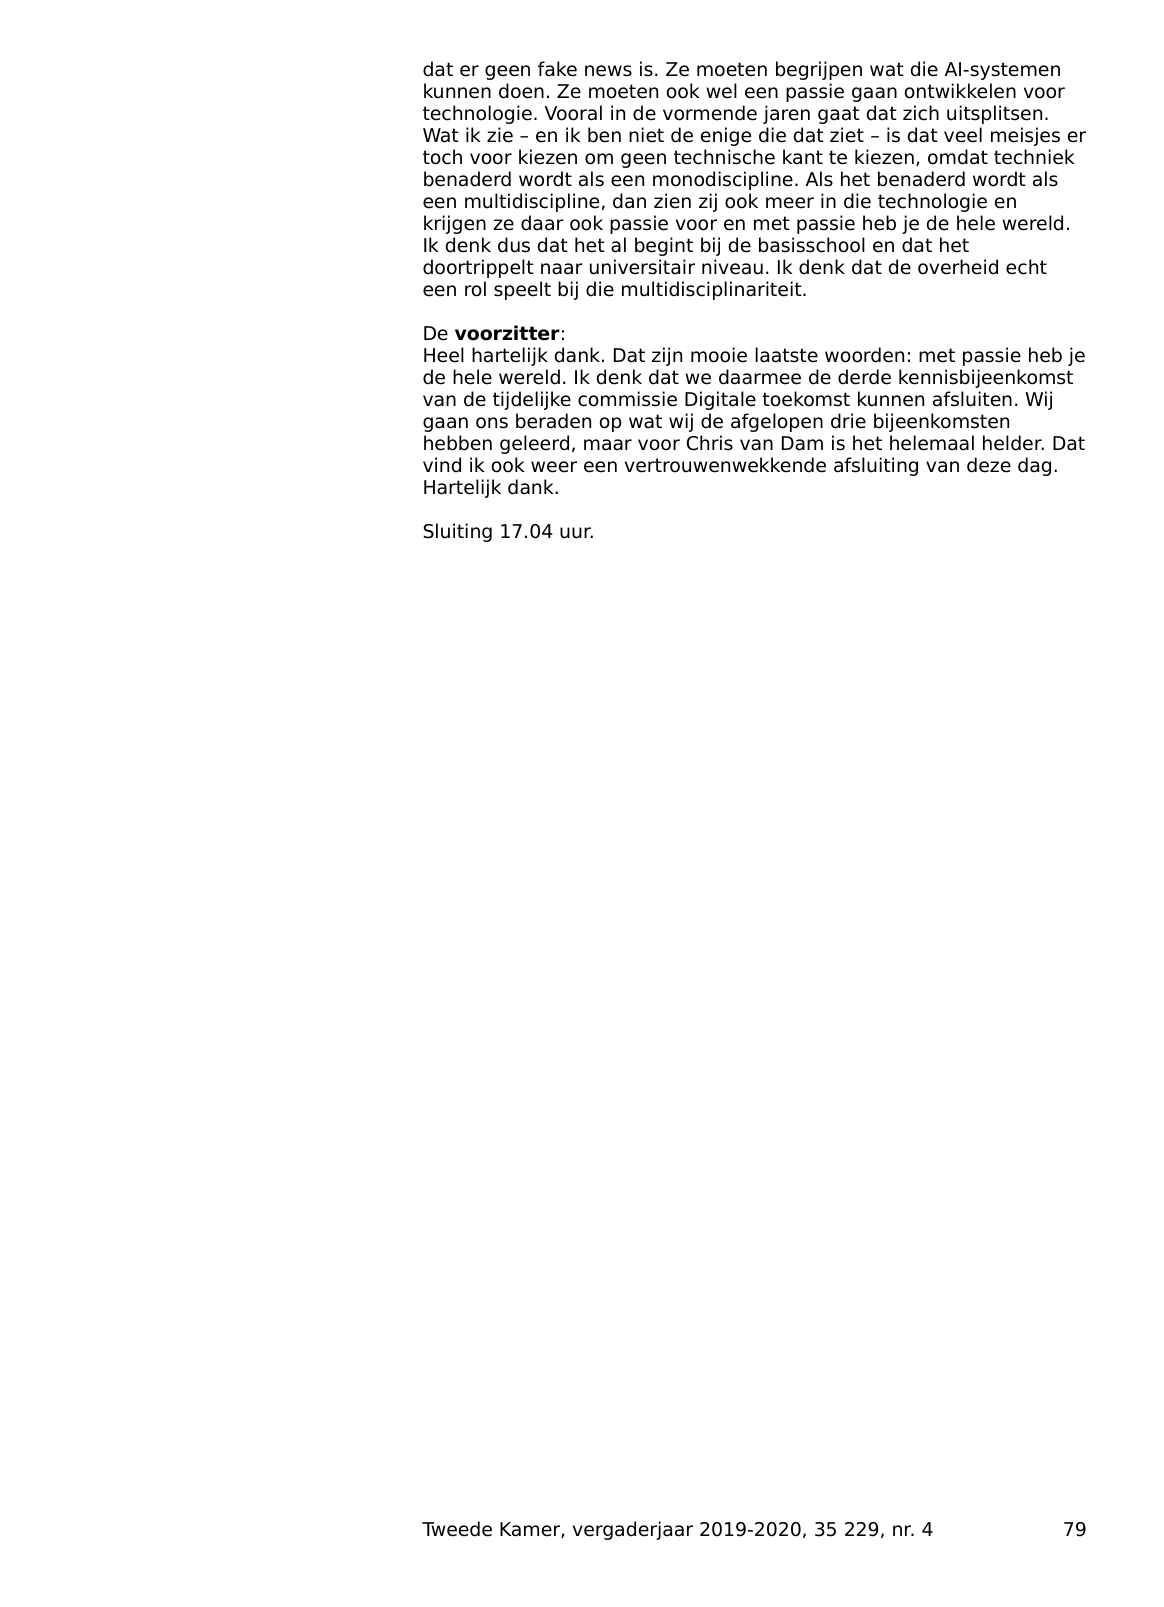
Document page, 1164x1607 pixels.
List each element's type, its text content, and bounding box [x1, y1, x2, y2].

text dat er geen fake news is. Ze moeten begrijpen wat die AI-systemen kunnen doen. Ze moeten ook wel een passie gaan ontwikkelen voor technologie. Vooral in de vormende jaren gaat dat zich uitsplitsen. Wat ik zie – en ik ben niet de enige die dat ziet – is dat veel meisjes er toch voor kiezen om geen technische kant te kiezen, omdat techniek benaderd wordt als een monodiscipline. Als het benaderd wordt als een multidiscipline, dan zien zij ook meer in die technologie en krijgen ze daar ook passie voor en met passie heb je de hele wereld. Ik denk dus dat het al begint bij de basisschool en dat het doortrippelt naar universitair niveau. Ik denk dat de overheid echt een rol speelt bij die multidisciplinariteit. [422, 59, 1087, 301]
text Heel hartelijk dank. Dat zijn mooie laatste woorden: met passie heb je de hele wereld. Ik denk dat we daarmee de derde kennisbijeenkomst van de tijdelijke commissie Digitale toekomst kunnen afsluiten. Wij gaan ons beraden op wat wij de afgelopen drie bijeenkomsten hebben geleerd, maar voor Chris van Dam is het helemaal helder. Dat vind ik ook weer een vertrouwenwekkende afsluiting van deze dag. Hartelijk dank. [422, 345, 1087, 499]
text Sluiting 17.04 uur. [422, 521, 1087, 543]
text De voorzitter: [422, 323, 1087, 345]
